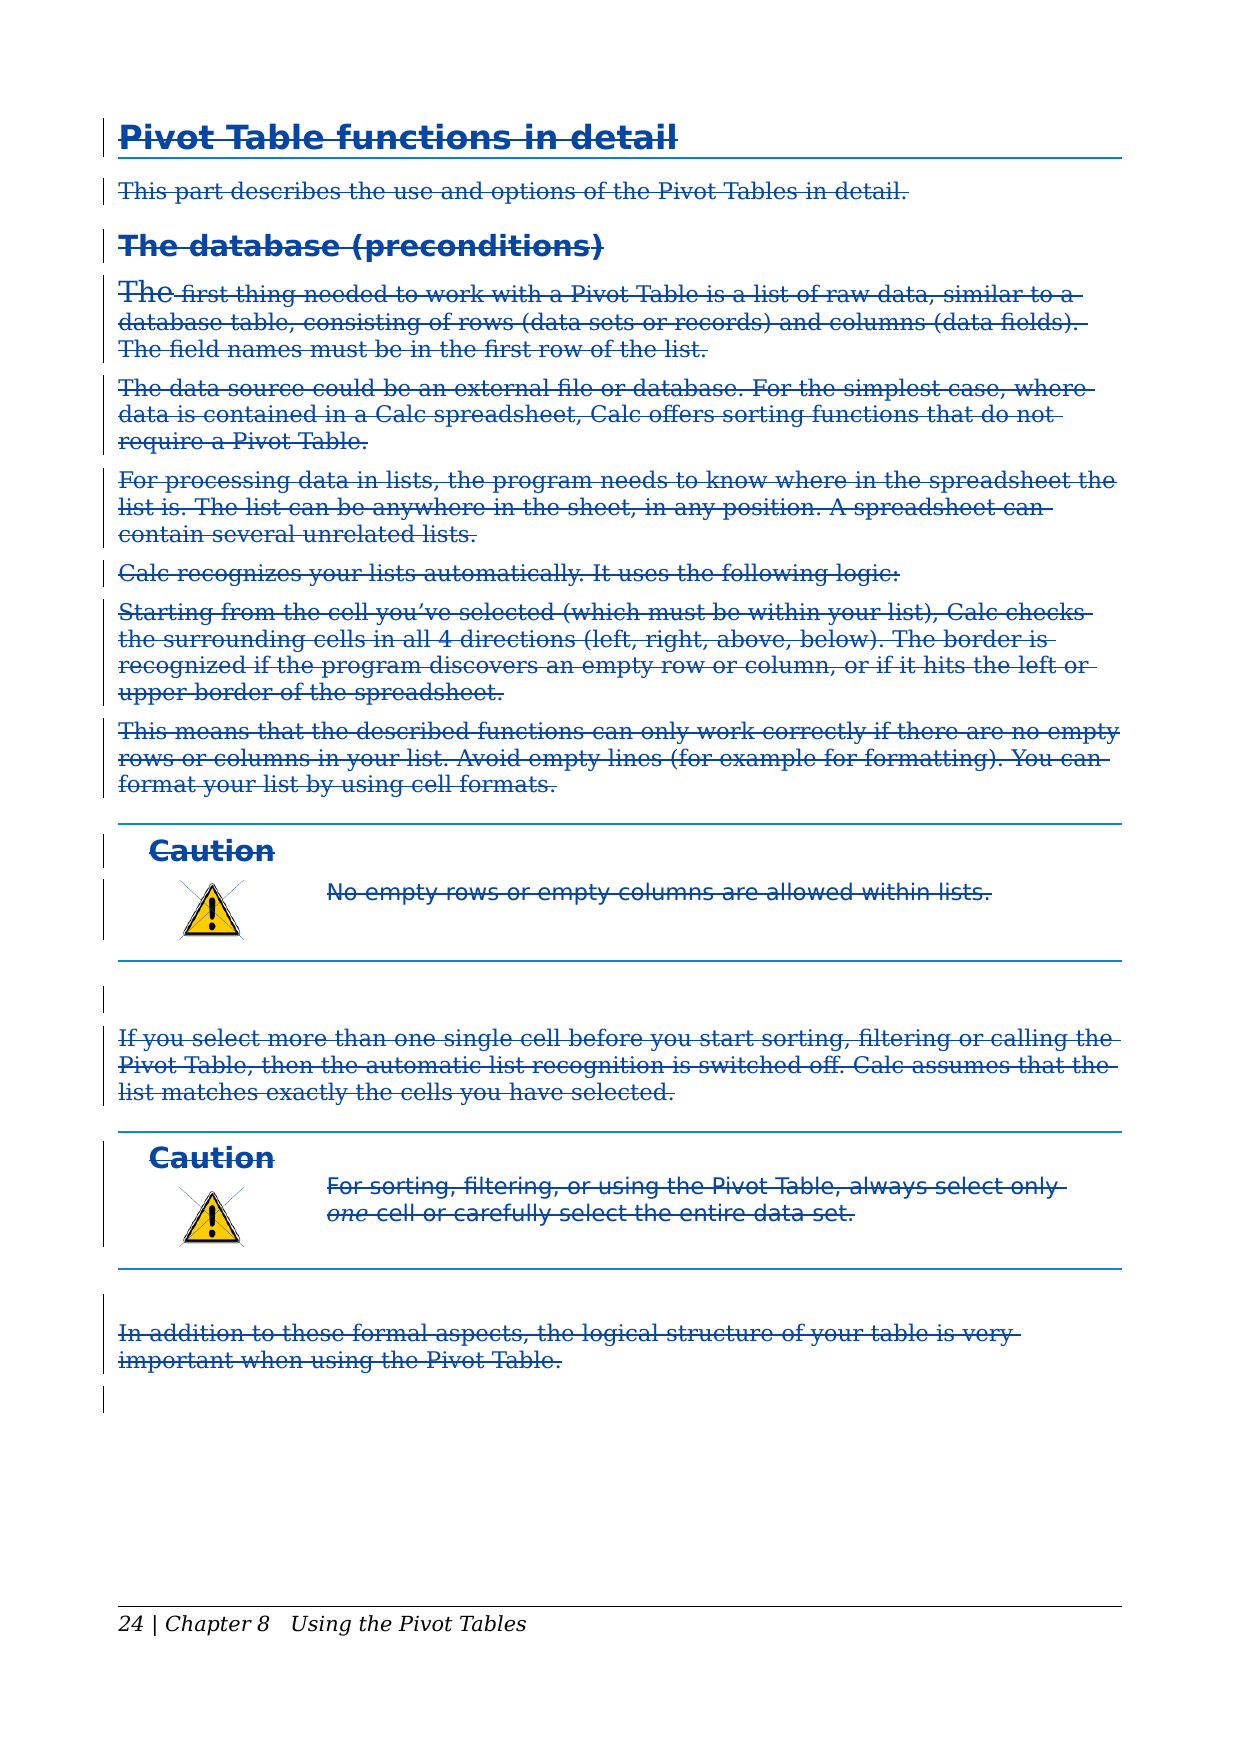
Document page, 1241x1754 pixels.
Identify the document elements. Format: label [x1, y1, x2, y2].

picture [181, 880, 242, 908]
picture [179, 1188, 210, 1246]
picture [213, 1189, 244, 1245]
picture [181, 911, 243, 940]
picture [181, 1218, 242, 1247]
picture [179, 881, 210, 938]
picture [213, 881, 244, 938]
picture [181, 1187, 242, 1216]
